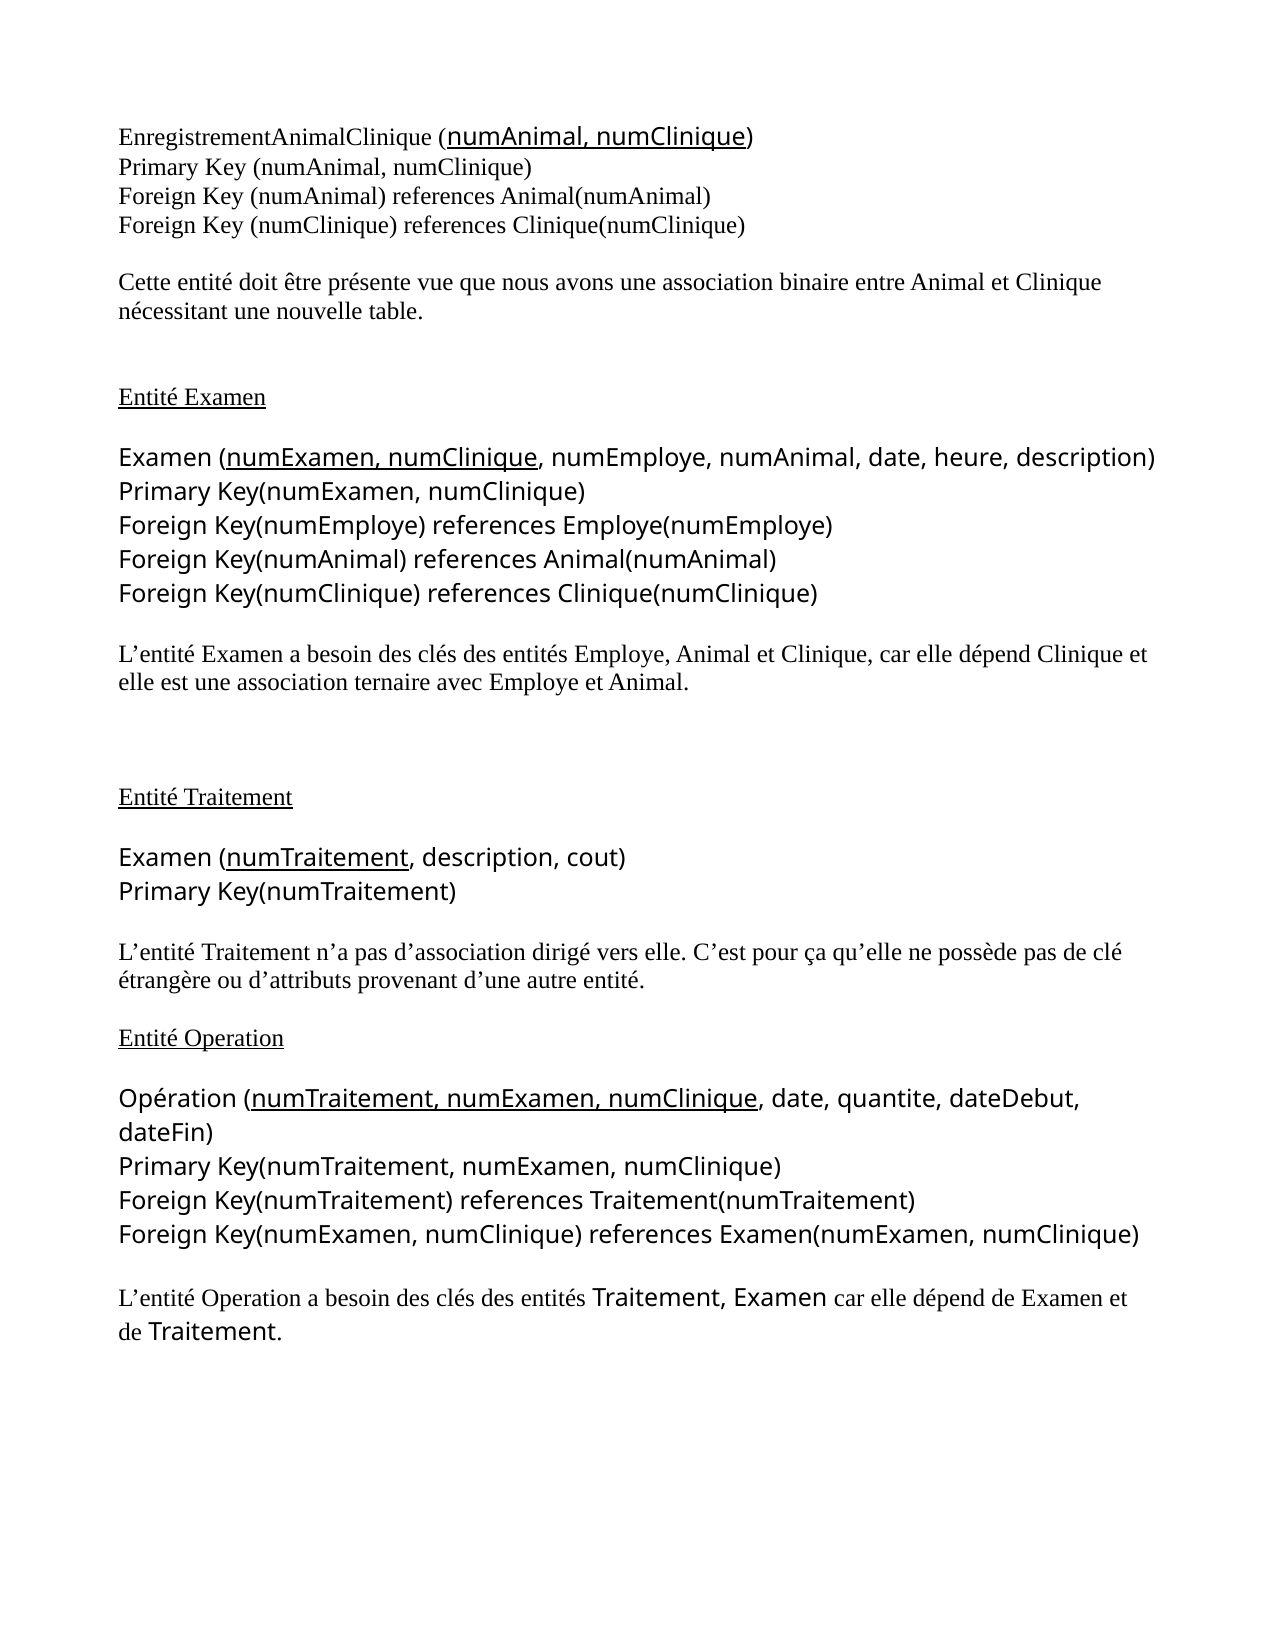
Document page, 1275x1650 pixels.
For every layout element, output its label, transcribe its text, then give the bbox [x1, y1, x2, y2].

text Primary Key(numTraitement, numExamen, numClinique) [118, 1149, 1157, 1183]
text Foreign Key(numEmploye) references Employe(numEmploye) [118, 508, 1157, 542]
text Foreign Key (numClinique) references Clinique(numClinique) [118, 210, 1157, 238]
text Foreign Key(numClinique) references Clinique(numClinique) [118, 576, 1157, 610]
text L’entité Operation a besoin des clés des entités Traitement, Examen car elle dépend de Examen et de Traitement. [118, 1280, 1157, 1348]
text Examen (numTraitement, description, cout) [118, 840, 1157, 874]
text Primary Key(numExamen, numClinique) [118, 474, 1157, 508]
text Entité Operation [118, 1023, 1157, 1052]
text Primary Key (numAnimal, numClinique) [118, 152, 1157, 181]
text Foreign Key(numTraitement) references Traitement(numTraitement) [118, 1183, 1157, 1217]
text Foreign Key(numExamen, numClinique) references Examen(numExamen, numClinique) [118, 1217, 1157, 1251]
text Opération (numTraitement, numExamen, numClinique, date, quantite, dateDebut, dateFin) [118, 1081, 1157, 1149]
text L’entité Traitement n’a pas d’association dirigé vers elle. C’est pour ça qu’elle ne possède pas de clé étrangère ou d’attributs provenant d’une autre entité. [118, 937, 1157, 994]
text Examen (numExamen, numClinique, numEmploye, numAnimal, date, heure, description) [118, 440, 1157, 474]
text EnregistrementAnimalClinique (numAnimal, numClinique) [118, 118, 1157, 152]
text Entité Traitement [118, 782, 1157, 811]
text Cette entité doit être présente vue que nous avons une association binaire entre Animal et Clinique nécessitant une nouvelle table. [118, 267, 1157, 325]
text Foreign Key(numAnimal) references Animal(numAnimal) [118, 542, 1157, 576]
text Primary Key(numTraitement) [118, 874, 1157, 908]
text L’entité Examen a besoin des clés des entités Employe, Animal et Clinique, car elle dépend Clinique et elle est une association ternaire avec Employe et Animal. [118, 639, 1157, 696]
text Entité Examen [118, 382, 1157, 411]
text Foreign Key (numAnimal) references Animal(numAnimal) [118, 181, 1157, 210]
